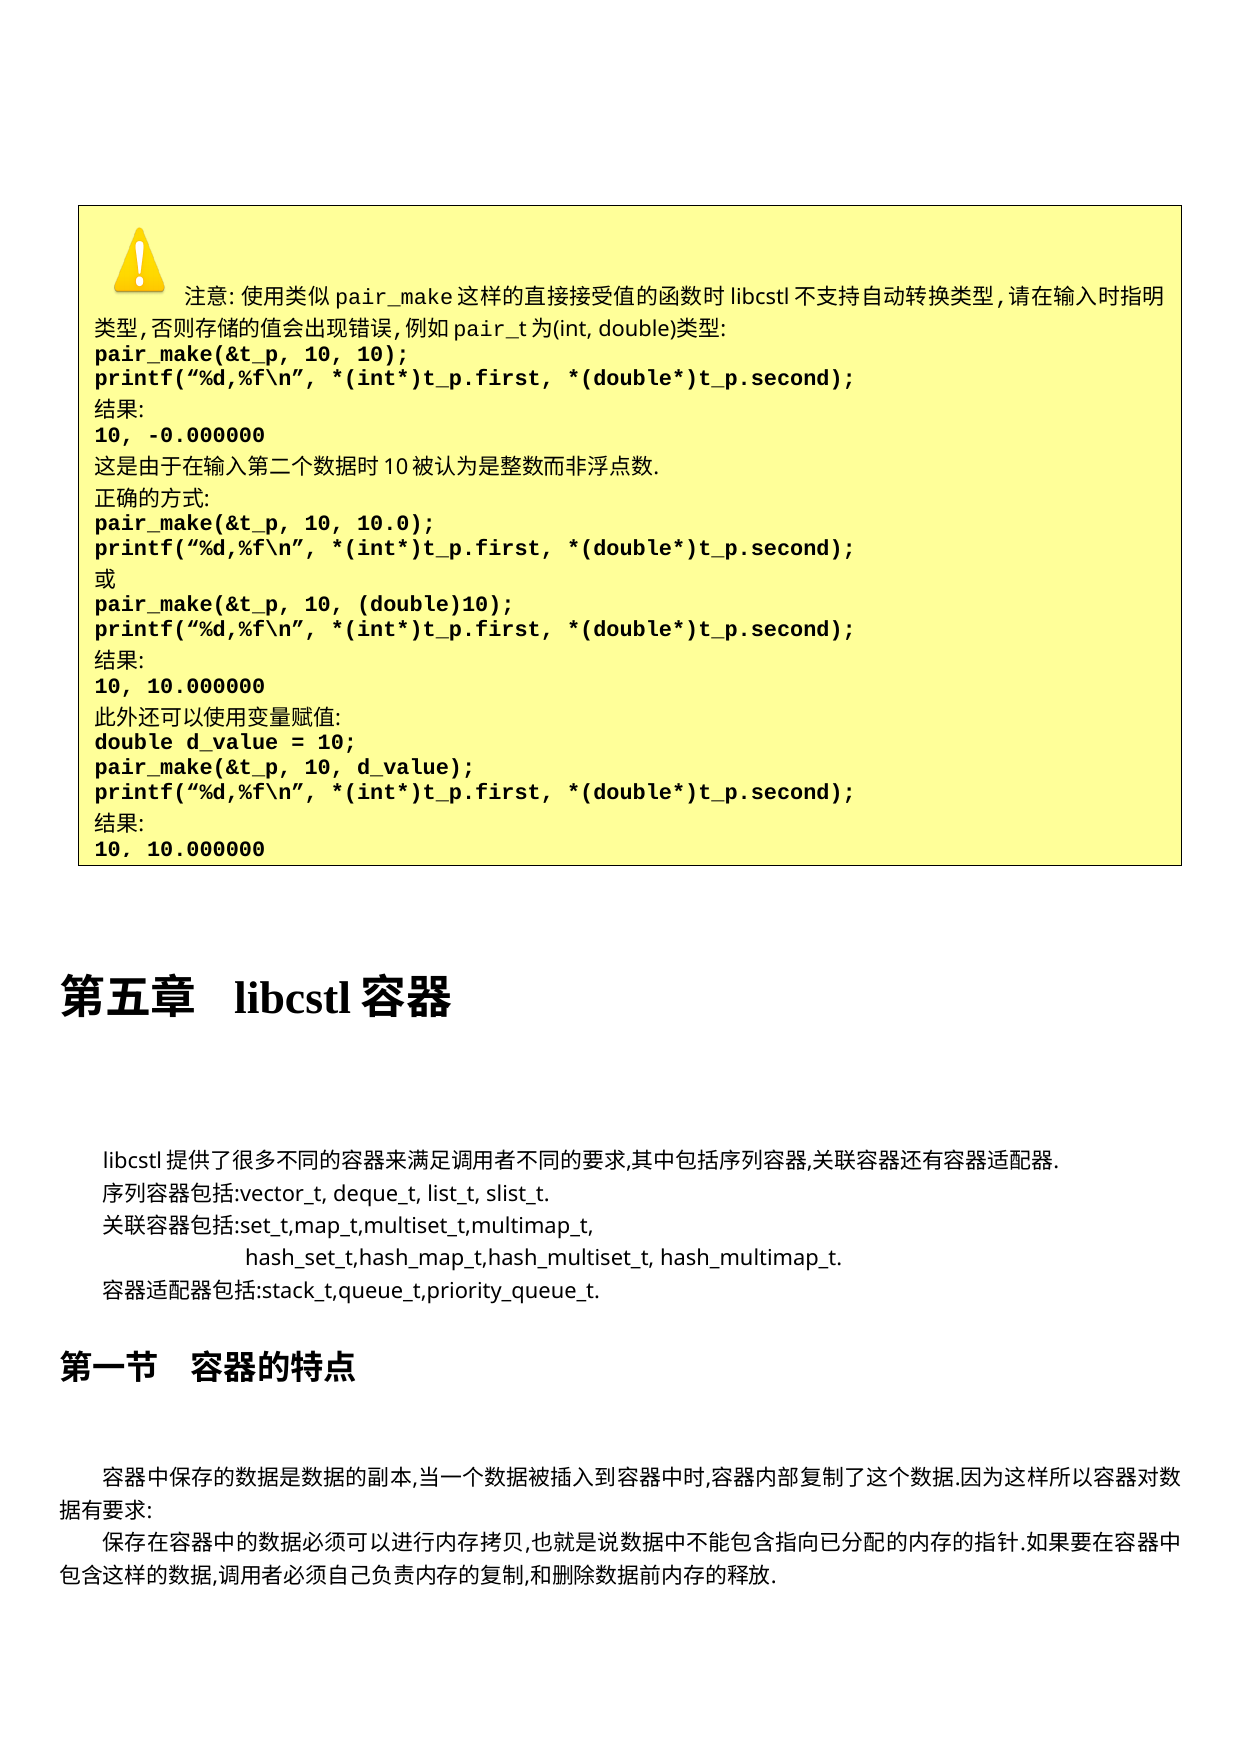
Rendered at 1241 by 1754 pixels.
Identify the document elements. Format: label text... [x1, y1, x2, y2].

text pair_make(&t_p, 10, (double)10); [94, 594, 1165, 618]
subtitle 容器的特点 [59, 1333, 1181, 1398]
text 结果: [94, 392, 1165, 424]
text 注意: 使用类似pair_make这样的直接接受值的函数时libcstl不支持自动转换类型,请在输入时指明类型,否则存储的值会出现错误,例如pair_t为(int, double)类型: [94, 214, 1165, 343]
text 10, -0.000000 [94, 424, 1165, 449]
text 结果: [94, 643, 1165, 675]
text pair_make(&t_p, 10, 10); [94, 343, 1165, 367]
text pair_make(&t_p, 10, d_value); [94, 756, 1165, 781]
text 容器中保存的数据是数据的副本,当一个数据被插入到容器中时,容器内部复制了这个数据.因为这样所以容器对数据有要求: [59, 1460, 1181, 1525]
text pair_make(&t_p, 10, 10.0); [94, 512, 1165, 537]
text printf(“%d,%f\n”, *(int*)t_p.first, *(double*)t_p.second); [94, 367, 1165, 392]
text 结果: [94, 806, 1165, 838]
picture [111, 223, 168, 296]
text 10, 10.000000 [94, 675, 1165, 700]
text 正确的方式: [94, 481, 1165, 512]
text 关联容器包括:set_t,map_t,multiset_t,multimap_t, [59, 1208, 1181, 1241]
subtitle libcstl容器 [59, 945, 1181, 1042]
text printf(“%d,%f\n”, *(int*)t_p.first, *(double*)t_p.second); [94, 618, 1165, 643]
text printf(“%d,%f\n”, *(int*)t_p.first, *(double*)t_p.second); [94, 781, 1165, 806]
text 容器适配器包括:stack_t,queue_t,priority_queue_t. [59, 1273, 1181, 1306]
text 序列容器包括:vector_t, deque_t, list_t, slist_t. [59, 1176, 1181, 1208]
text libcstl提供了很多不同的容器来满足调用者不同的要求,其中包括序列容器,关联容器还有容器适配器. [59, 1143, 1181, 1176]
text 保存在容器中的数据必须可以进行内存拷贝,也就是说数据中不能包含指向已分配的内存的指针.如果要在容器中包含这样的数据,调用者必须自己负责内存的复制,和删除数据前内存的释放. [59, 1525, 1181, 1590]
text 10, 10.000000 [94, 838, 1165, 857]
text 或 [94, 562, 1165, 594]
text 这是由于在输入第二个数据时10被认为是整数而非浮点数. [94, 449, 1165, 481]
text 此外还可以使用变量赋值: [94, 700, 1165, 732]
text hash_set_t,hash_map_t,hash_multiset_t, hash_multimap_t. [59, 1241, 1181, 1273]
text printf(“%d,%f\n”, *(int*)t_p.first, *(double*)t_p.second); [94, 537, 1165, 562]
text double d_value = 10; [94, 732, 1165, 756]
